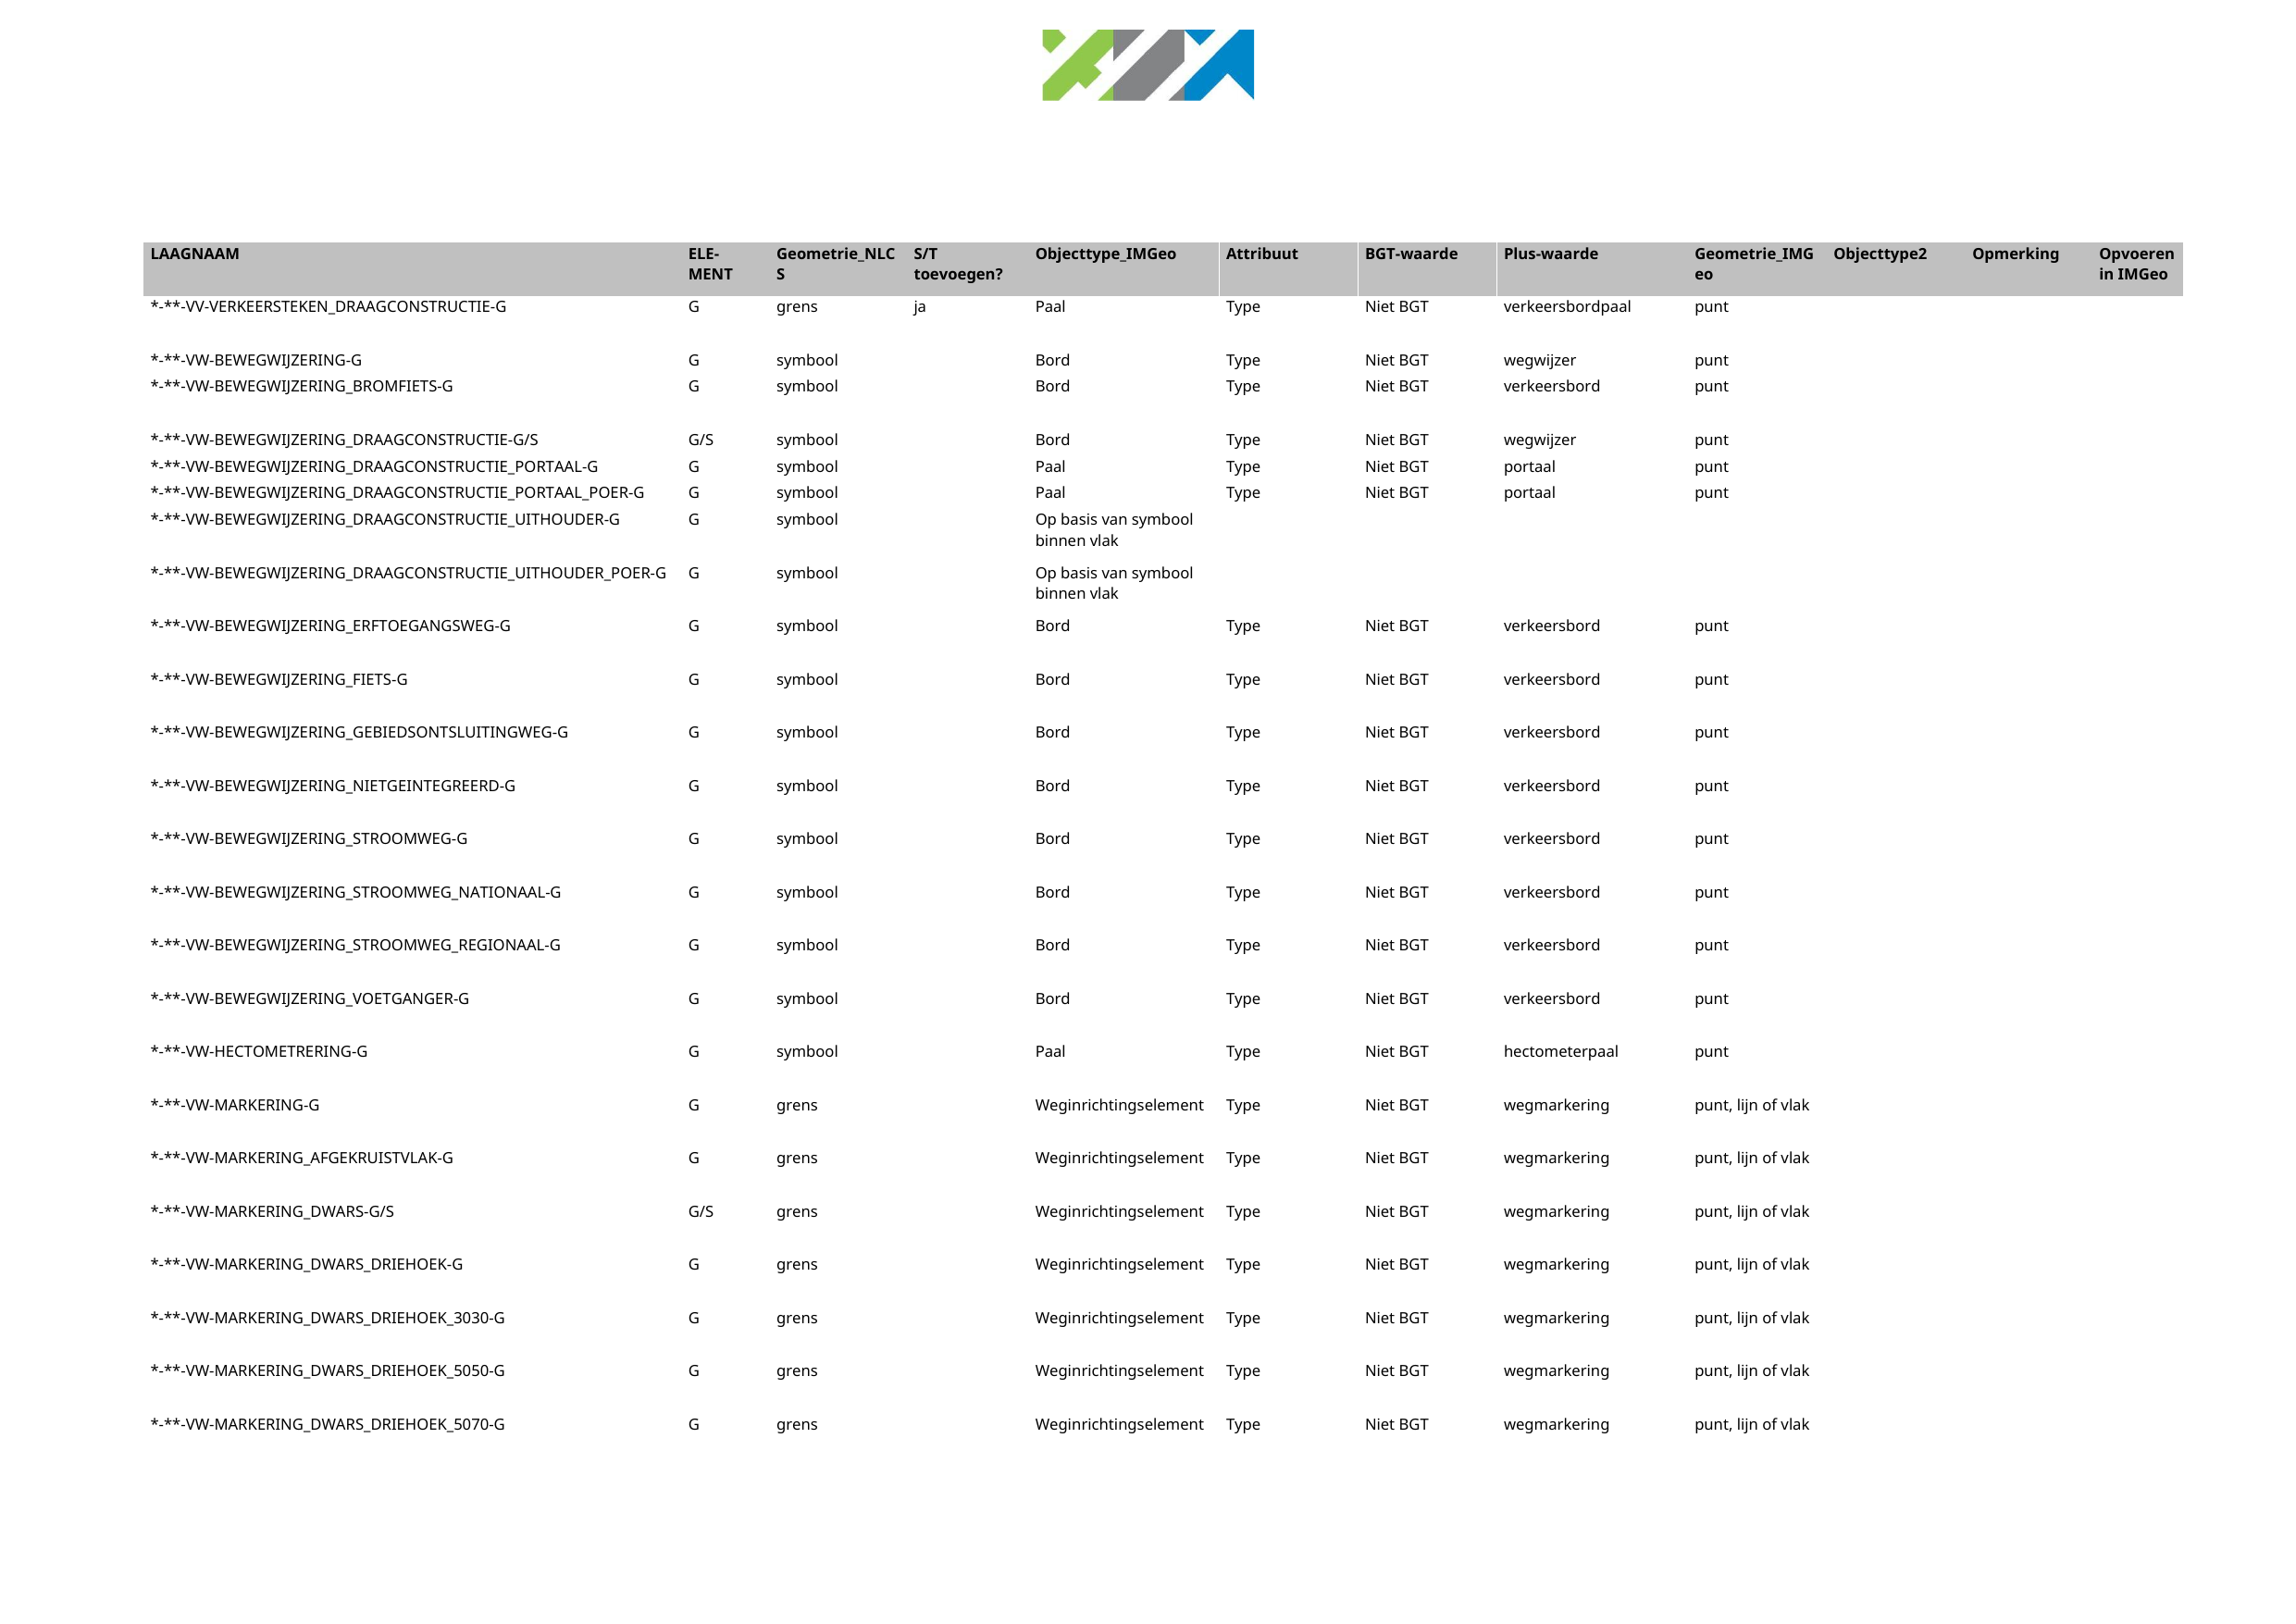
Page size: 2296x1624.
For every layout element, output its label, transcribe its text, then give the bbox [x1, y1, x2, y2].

table_cell Bord [1028, 376, 1219, 428]
table_cell [1359, 509, 1496, 562]
table_cell [1966, 615, 2092, 668]
table_cell *-**-VW-MARKERING_DWARS_DRIEHOEK-G [143, 1254, 681, 1307]
table_cell G [681, 349, 770, 376]
table_cell [1827, 1254, 1966, 1307]
table_cell [1827, 509, 1966, 562]
table_cell *-**-VW-MARKERING_DWARS-G/S [143, 1200, 681, 1254]
table_cell verkeersbordpaal [1497, 296, 1688, 349]
table_cell G [681, 562, 770, 615]
table_cell punt [1688, 935, 1827, 987]
table_cell *-**-VW-MARKERING_DWARS_DRIEHOEK_3030-G [143, 1307, 681, 1360]
table_cell [1966, 509, 2092, 562]
table_cell [907, 562, 1028, 615]
table_cell [2092, 429, 2183, 455]
table_cell [1966, 828, 2092, 881]
table_cell punt, lijn of vlak [1688, 1254, 1827, 1307]
table_cell Type [1220, 881, 1358, 935]
table_cell Type [1220, 828, 1358, 881]
table_cell punt [1688, 775, 1827, 828]
table_cell Niet BGT [1359, 1200, 1496, 1254]
table_cell symbool [770, 562, 907, 615]
table_cell Type [1220, 376, 1358, 428]
table_cell [907, 1413, 1028, 1467]
table_cell *-**-VW-BEWEGWIJZERING_NIETGEINTEGREERD-G [143, 775, 681, 828]
table_cell wegmarkering [1497, 1307, 1688, 1360]
table_cell *-**-VW-BEWEGWIJZERING-G [143, 349, 681, 376]
table_cell G [681, 1147, 770, 1200]
table_cell grens [770, 296, 907, 349]
table_cell [907, 1041, 1028, 1094]
table_cell verkeersbord [1497, 828, 1688, 881]
table_cell [1827, 429, 1966, 455]
table_cell symbool [770, 881, 907, 935]
table_cell G [681, 1360, 770, 1413]
table_cell [2092, 1413, 2183, 1467]
table_cell Type [1220, 349, 1358, 376]
table_cell Niet BGT [1359, 349, 1496, 376]
table_cell [1827, 482, 1966, 509]
table_cell wegmarkering [1497, 1200, 1688, 1254]
table_cell *-**-VW-BEWEGWIJZERING_STROOMWEG_REGIONAAL-G [143, 935, 681, 987]
table_header Attribuut [1220, 242, 1358, 296]
table_cell *-**-VW-MARKERING_AFGEKRUISTVLAK-G [143, 1147, 681, 1200]
table_cell wegmarkering [1497, 1413, 1688, 1467]
table_cell [1497, 562, 1688, 615]
table_cell punt [1688, 668, 1827, 722]
table_cell [1827, 935, 1966, 987]
table_header Opvoeren in IMGeo [2092, 242, 2183, 296]
table_cell [1827, 1307, 1966, 1360]
table_cell Niet BGT [1359, 376, 1496, 428]
table_cell Niet BGT [1359, 455, 1496, 482]
table_cell Paal [1028, 455, 1219, 482]
table_header ELE-MENT [681, 242, 770, 296]
table_cell punt [1688, 881, 1827, 935]
table_cell Type [1220, 1147, 1358, 1200]
table_cell [1220, 562, 1358, 615]
table_cell Type [1220, 482, 1358, 509]
table_cell Niet BGT [1359, 1094, 1496, 1147]
table_cell G [681, 615, 770, 668]
table_cell *-**-VW-MARKERING_DWARS_DRIEHOEK_5050-G [143, 1360, 681, 1413]
table_cell [1966, 455, 2092, 482]
table_cell grens [770, 1254, 907, 1307]
table_cell Type [1220, 1413, 1358, 1467]
table_cell symbool [770, 429, 907, 455]
table_cell Paal [1028, 482, 1219, 509]
table_cell Type [1220, 1254, 1358, 1307]
table_cell [907, 1360, 1028, 1413]
table_cell Bord [1028, 615, 1219, 668]
table_cell [2092, 1360, 2183, 1413]
table_cell [2092, 1147, 2183, 1200]
table_cell Type [1220, 1360, 1358, 1413]
table_cell *-**-VW-BEWEGWIJZERING_DRAAGCONSTRUCTIE_UITHOUDER-G [143, 509, 681, 562]
table_cell G [681, 987, 770, 1041]
table_cell Type [1220, 296, 1358, 349]
table_cell Niet BGT [1359, 1041, 1496, 1094]
table_cell [1966, 1147, 2092, 1200]
table_cell *-**-VW-BEWEGWIJZERING_STROOMWEG_NATIONAAL-G [143, 881, 681, 935]
table_cell G [681, 722, 770, 775]
table_cell Weginrichtingselement [1028, 1307, 1219, 1360]
table_cell Op basis van symbool binnen vlak [1028, 509, 1219, 562]
table_cell Type [1220, 455, 1358, 482]
table_cell symbool [770, 376, 907, 428]
table_cell [2092, 881, 2183, 935]
table_cell Weginrichtingselement [1028, 1200, 1219, 1254]
table_cell verkeersbord [1497, 615, 1688, 668]
table_cell [1966, 482, 2092, 509]
table_cell Niet BGT [1359, 881, 1496, 935]
table_cell Op basis van symbool binnen vlak [1028, 562, 1219, 615]
table_cell [2092, 349, 2183, 376]
table_cell *-**-VW-MARKERING_DWARS_DRIEHOEK_5070-G [143, 1413, 681, 1467]
table_cell Niet BGT [1359, 296, 1496, 349]
table_cell Type [1220, 429, 1358, 455]
table_cell punt [1688, 615, 1827, 668]
table_cell [2092, 1307, 2183, 1360]
table_cell punt [1688, 455, 1827, 482]
table_cell Niet BGT [1359, 668, 1496, 722]
table_cell [1966, 1094, 2092, 1147]
table_cell [907, 722, 1028, 775]
table_cell G/S [681, 429, 770, 455]
table_cell G [681, 1307, 770, 1360]
table_cell G [681, 509, 770, 562]
table_cell portaal [1497, 455, 1688, 482]
table_header S/T toevoegen? [907, 242, 1028, 296]
table_cell Type [1220, 987, 1358, 1041]
table_cell grens [770, 1147, 907, 1200]
table_cell [2092, 1254, 2183, 1307]
table_cell Niet BGT [1359, 935, 1496, 987]
table_cell grens [770, 1200, 907, 1254]
table_cell [1688, 509, 1827, 562]
table_cell Paal [1028, 1041, 1219, 1094]
table_cell symbool [770, 349, 907, 376]
table_cell Niet BGT [1359, 615, 1496, 668]
table_cell verkeersbord [1497, 376, 1688, 428]
table_cell [2092, 509, 2183, 562]
table_cell [1966, 722, 2092, 775]
table_cell Niet BGT [1359, 429, 1496, 455]
table_cell symbool [770, 775, 907, 828]
table_cell G [681, 1094, 770, 1147]
table_cell Bord [1028, 935, 1219, 987]
table_cell Paal [1028, 296, 1219, 349]
table_cell [1966, 1307, 2092, 1360]
table_cell Type [1220, 1041, 1358, 1094]
table_cell *-**-VW-BEWEGWIJZERING_STROOMWEG-G [143, 828, 681, 881]
table_cell [2092, 987, 2183, 1041]
table_cell *-**-VW-BEWEGWIJZERING_DRAAGCONSTRUCTIE_UITHOUDER_POER-G [143, 562, 681, 615]
table_cell verkeersbord [1497, 722, 1688, 775]
table_cell grens [770, 1094, 907, 1147]
table_cell *-**-VW-BEWEGWIJZERING_BROMFIETS-G [143, 376, 681, 428]
table_cell symbool [770, 987, 907, 1041]
table_cell [1827, 1094, 1966, 1147]
table_cell [2092, 482, 2183, 509]
table_cell [907, 668, 1028, 722]
table_cell [1827, 775, 1966, 828]
table_cell [907, 455, 1028, 482]
table_cell [1827, 1360, 1966, 1413]
table_cell Type [1220, 615, 1358, 668]
table_cell [1966, 987, 2092, 1041]
table_cell Niet BGT [1359, 1254, 1496, 1307]
table_cell *-**-VW-BEWEGWIJZERING_DRAAGCONSTRUCTIE-G/S [143, 429, 681, 455]
table_cell punt [1688, 1041, 1827, 1094]
table_cell *-**-VW-BEWEGWIJZERING_ERFTOEGANGSWEG-G [143, 615, 681, 668]
table_cell *-**-VW-BEWEGWIJZERING_FIETS-G [143, 668, 681, 722]
table_cell [907, 935, 1028, 987]
table_header Objecttype2 [1827, 242, 1966, 296]
table_cell Type [1220, 775, 1358, 828]
table_cell [2092, 828, 2183, 881]
table_cell symbool [770, 615, 907, 668]
table_cell [1966, 935, 2092, 987]
table_cell Type [1220, 935, 1358, 987]
table_cell verkeersbord [1497, 881, 1688, 935]
table_cell [1827, 615, 1966, 668]
table_cell [2092, 1041, 2183, 1094]
table_cell Bord [1028, 349, 1219, 376]
table_cell [2092, 1094, 2183, 1147]
table_cell [1827, 455, 1966, 482]
table_cell [1827, 349, 1966, 376]
table_cell [1966, 1041, 2092, 1094]
table_cell Weginrichtingselement [1028, 1360, 1219, 1413]
table_cell symbool [770, 935, 907, 987]
table_cell punt [1688, 482, 1827, 509]
table_cell [1220, 509, 1358, 562]
table_cell symbool [770, 509, 907, 562]
table_cell punt [1688, 722, 1827, 775]
table_cell [2092, 1200, 2183, 1254]
table_cell [907, 1307, 1028, 1360]
table_cell *-**-VV-VERKEERSTEKEN_DRAAGCONSTRUCTIE-G [143, 296, 681, 349]
table_cell [907, 987, 1028, 1041]
table_cell punt, lijn of vlak [1688, 1200, 1827, 1254]
table_cell symbool [770, 1041, 907, 1094]
table_cell Type [1220, 1200, 1358, 1254]
table_cell G [681, 482, 770, 509]
table_cell Bord [1028, 775, 1219, 828]
table_cell [907, 1200, 1028, 1254]
table_cell [1827, 987, 1966, 1041]
table_cell [907, 1147, 1028, 1200]
table_cell [907, 376, 1028, 428]
table_cell wegwijzer [1497, 349, 1688, 376]
table_cell Niet BGT [1359, 1360, 1496, 1413]
table_cell symbool [770, 722, 907, 775]
table_cell Bord [1028, 828, 1219, 881]
table_cell [1827, 1041, 1966, 1094]
table_cell G [681, 296, 770, 349]
table_header Opmerking [1966, 242, 2092, 296]
table_cell wegmarkering [1497, 1147, 1688, 1200]
table_cell [1827, 881, 1966, 935]
table_cell Niet BGT [1359, 828, 1496, 881]
table_cell [1966, 1200, 2092, 1254]
table_cell G [681, 1254, 770, 1307]
table_cell punt [1688, 828, 1827, 881]
table_cell [907, 775, 1028, 828]
table_cell wegmarkering [1497, 1254, 1688, 1307]
table_cell G/S [681, 1200, 770, 1254]
table_cell G [681, 881, 770, 935]
table_cell wegmarkering [1497, 1094, 1688, 1147]
table_cell Niet BGT [1359, 775, 1496, 828]
table_cell symbool [770, 455, 907, 482]
table_cell [907, 881, 1028, 935]
table_cell Type [1220, 668, 1358, 722]
table_cell [1827, 1200, 1966, 1254]
table_cell Niet BGT [1359, 1413, 1496, 1467]
table_cell verkeersbord [1497, 987, 1688, 1041]
table_cell Bord [1028, 722, 1219, 775]
table_cell symbool [770, 482, 907, 509]
table_cell Type [1220, 1307, 1358, 1360]
table_cell [1497, 509, 1688, 562]
table_cell [1359, 562, 1496, 615]
table_cell punt [1688, 987, 1827, 1041]
table_cell [907, 1254, 1028, 1307]
table_header Geometrie_IMGeo [1688, 242, 1827, 296]
table_cell wegwijzer [1497, 429, 1688, 455]
table_cell Weginrichtingselement [1028, 1147, 1219, 1200]
table_cell Niet BGT [1359, 1307, 1496, 1360]
table_cell *-**-VW-MARKERING-G [143, 1094, 681, 1147]
table_cell [907, 509, 1028, 562]
table_header LAAGNAAM [143, 242, 681, 296]
table_cell punt, lijn of vlak [1688, 1413, 1827, 1467]
table_cell [1827, 828, 1966, 881]
table_cell punt [1688, 296, 1827, 349]
table_cell [1966, 1254, 2092, 1307]
table_cell G [681, 1041, 770, 1094]
table_cell verkeersbord [1497, 668, 1688, 722]
table_cell hectometerpaal [1497, 1041, 1688, 1094]
table_cell G [681, 376, 770, 428]
table_cell [907, 615, 1028, 668]
table_cell punt, lijn of vlak [1688, 1360, 1827, 1413]
table_cell G [681, 1413, 770, 1467]
table_cell verkeersbord [1497, 775, 1688, 828]
table_cell G [681, 828, 770, 881]
table_cell wegmarkering [1497, 1360, 1688, 1413]
table_cell [1827, 562, 1966, 615]
table_cell Bord [1028, 987, 1219, 1041]
table_cell [1827, 296, 1966, 349]
table_cell verkeersbord [1497, 935, 1688, 987]
table_cell [1966, 376, 2092, 428]
table_cell [907, 349, 1028, 376]
table_cell punt [1688, 429, 1827, 455]
table_cell punt [1688, 376, 1827, 428]
table_cell [907, 429, 1028, 455]
table_cell punt, lijn of vlak [1688, 1307, 1827, 1360]
table_cell [1966, 562, 2092, 615]
table_cell [1966, 1413, 2092, 1467]
table_cell G [681, 935, 770, 987]
table_cell Niet BGT [1359, 987, 1496, 1041]
table_cell [2092, 775, 2183, 828]
table_cell [1827, 668, 1966, 722]
table_cell Weginrichtingselement [1028, 1094, 1219, 1147]
table_cell Weginrichtingselement [1028, 1413, 1219, 1467]
table_cell [1688, 562, 1827, 615]
table_cell [1966, 349, 2092, 376]
table_cell *-**-VW-BEWEGWIJZERING_VOETGANGER-G [143, 987, 681, 1041]
table_cell G [681, 775, 770, 828]
table_cell grens [770, 1413, 907, 1467]
table_cell [1966, 429, 2092, 455]
table_cell [2092, 562, 2183, 615]
table_cell *-**-VW-BEWEGWIJZERING_GEBIEDSONTSLUITINGWEG-G [143, 722, 681, 775]
table_cell Bord [1028, 668, 1219, 722]
table_cell *-**-VW-BEWEGWIJZERING_DRAAGCONSTRUCTIE_PORTAAL-G [143, 455, 681, 482]
table_cell [1966, 775, 2092, 828]
table_cell [2092, 455, 2183, 482]
table_cell punt, lijn of vlak [1688, 1094, 1827, 1147]
table_cell [2092, 935, 2183, 987]
table_cell [2092, 296, 2183, 349]
table_cell [1966, 1360, 2092, 1413]
table_cell symbool [770, 828, 907, 881]
table_cell Weginrichtingselement [1028, 1254, 1219, 1307]
table_cell [907, 828, 1028, 881]
table_cell *-**-VW-BEWEGWIJZERING_DRAAGCONSTRUCTIE_PORTAAL_POER-G [143, 482, 681, 509]
table_cell [1827, 376, 1966, 428]
table_cell [1966, 668, 2092, 722]
table_cell [2092, 668, 2183, 722]
table_cell [907, 482, 1028, 509]
table_cell Bord [1028, 881, 1219, 935]
table_cell [1966, 881, 2092, 935]
table_cell [1827, 1147, 1966, 1200]
table_cell Type [1220, 1094, 1358, 1147]
table_cell [2092, 615, 2183, 668]
table_cell symbool [770, 668, 907, 722]
table_cell portaal [1497, 482, 1688, 509]
table_cell [1827, 1413, 1966, 1467]
table_cell Bord [1028, 429, 1219, 455]
table_cell G [681, 455, 770, 482]
table_cell [1966, 296, 2092, 349]
table_header Plus-waarde [1497, 242, 1688, 296]
table_cell [907, 1094, 1028, 1147]
table_cell punt [1688, 349, 1827, 376]
table_cell Type [1220, 722, 1358, 775]
table_cell [2092, 376, 2183, 428]
table_cell punt, lijn of vlak [1688, 1147, 1827, 1200]
table_cell Niet BGT [1359, 722, 1496, 775]
table_cell grens [770, 1307, 907, 1360]
table_cell *-**-VW-HECTOMETRERING-G [143, 1041, 681, 1094]
table_cell ja [907, 296, 1028, 349]
table_header Objecttype_IMGeo [1028, 242, 1219, 296]
table_header Geometrie_NLCS [770, 242, 907, 296]
table_cell G [681, 668, 770, 722]
table_cell grens [770, 1360, 907, 1413]
table_header BGT-waarde [1359, 242, 1496, 296]
table_cell [1827, 722, 1966, 775]
table_cell [2092, 722, 2183, 775]
table_cell Niet BGT [1359, 482, 1496, 509]
table_cell Niet BGT [1359, 1147, 1496, 1200]
